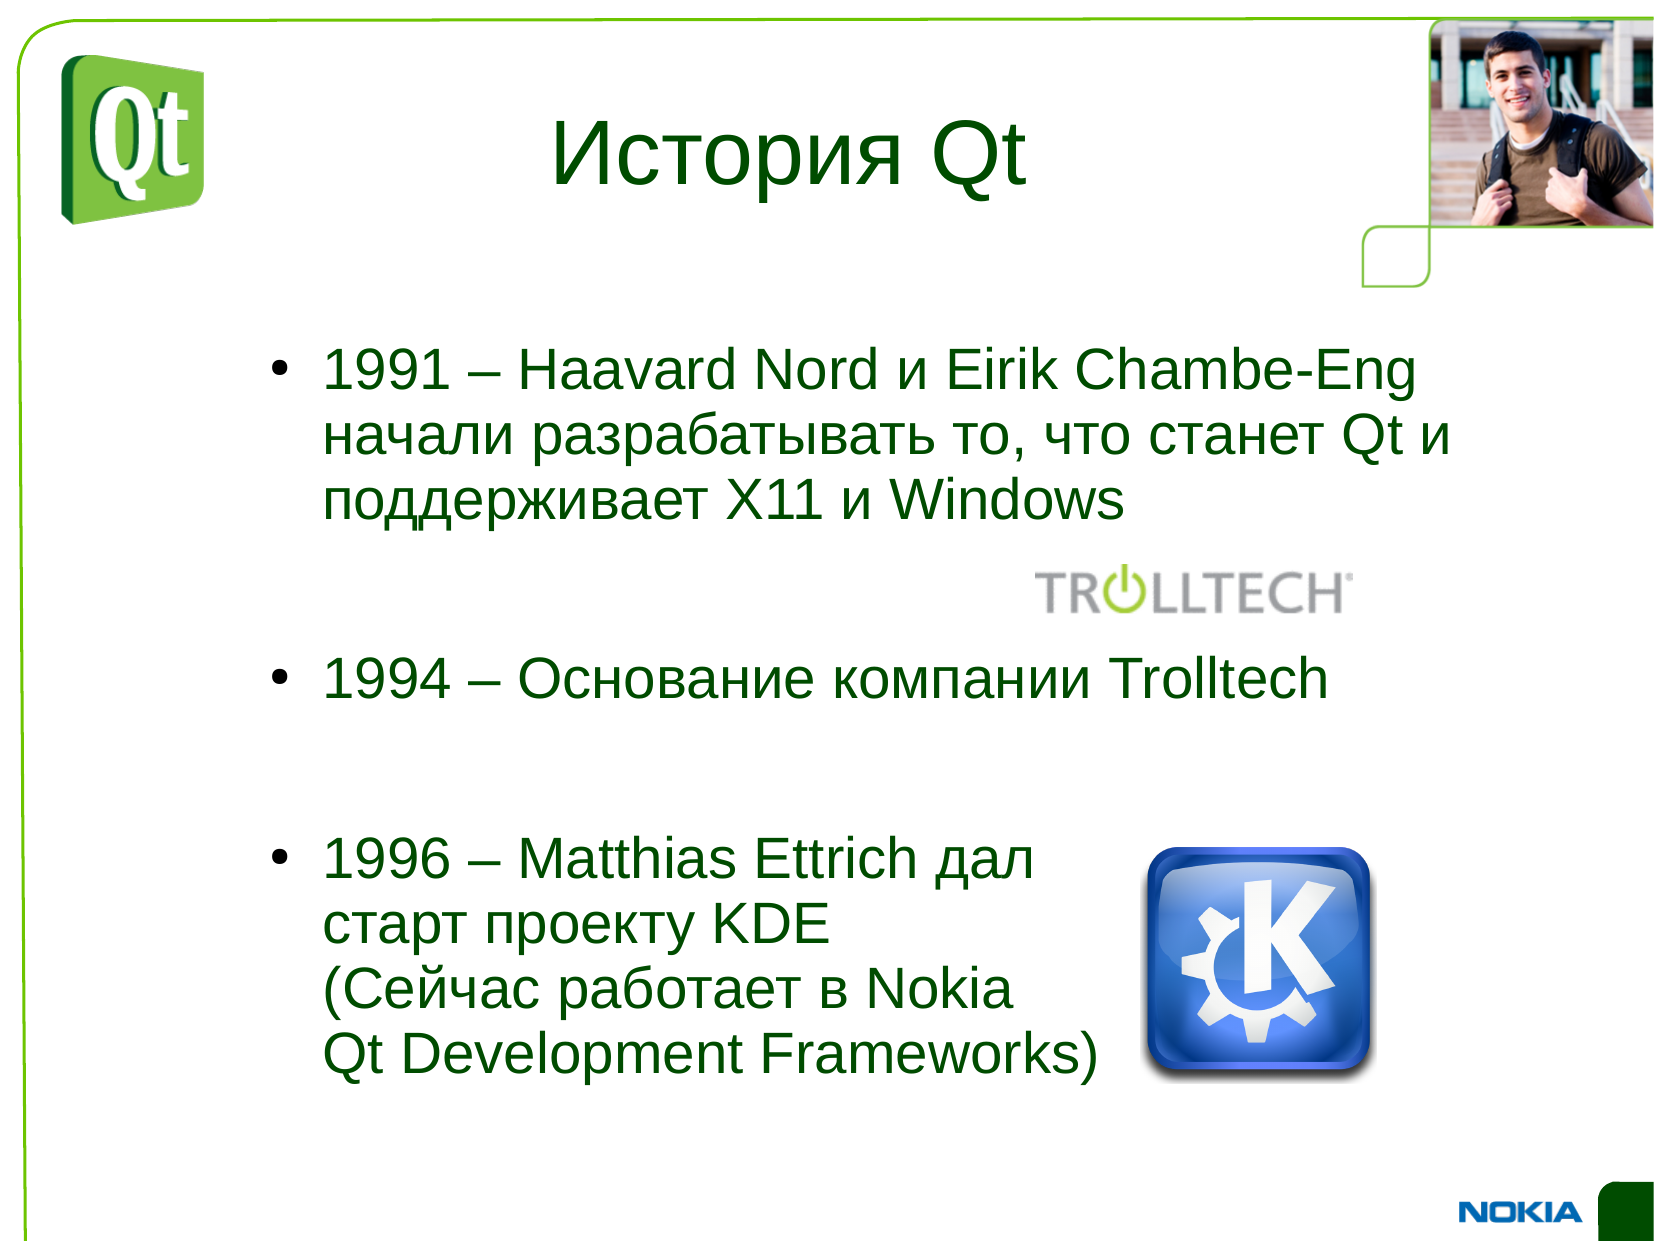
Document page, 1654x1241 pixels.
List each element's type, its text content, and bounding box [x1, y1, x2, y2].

picture [1140, 847, 1377, 1084]
picture [1459, 1201, 1583, 1223]
title История Qt [251, 49, 1327, 257]
picture [61, 55, 204, 225]
picture [1338, 7, 1654, 308]
list 1991 – Haavard Nord и Eirik Chambe-Eng начали разрабатывать то, что станет Qt и поддерживает X11 и Windows 1994 – Основание компании Trolltech 1996 – Matthias Ettrich дал старт проекту KDE (Сейчас работает в Nokia Qt Development Frameworks) [251, 336, 1571, 1100]
picture [1035, 564, 1353, 616]
